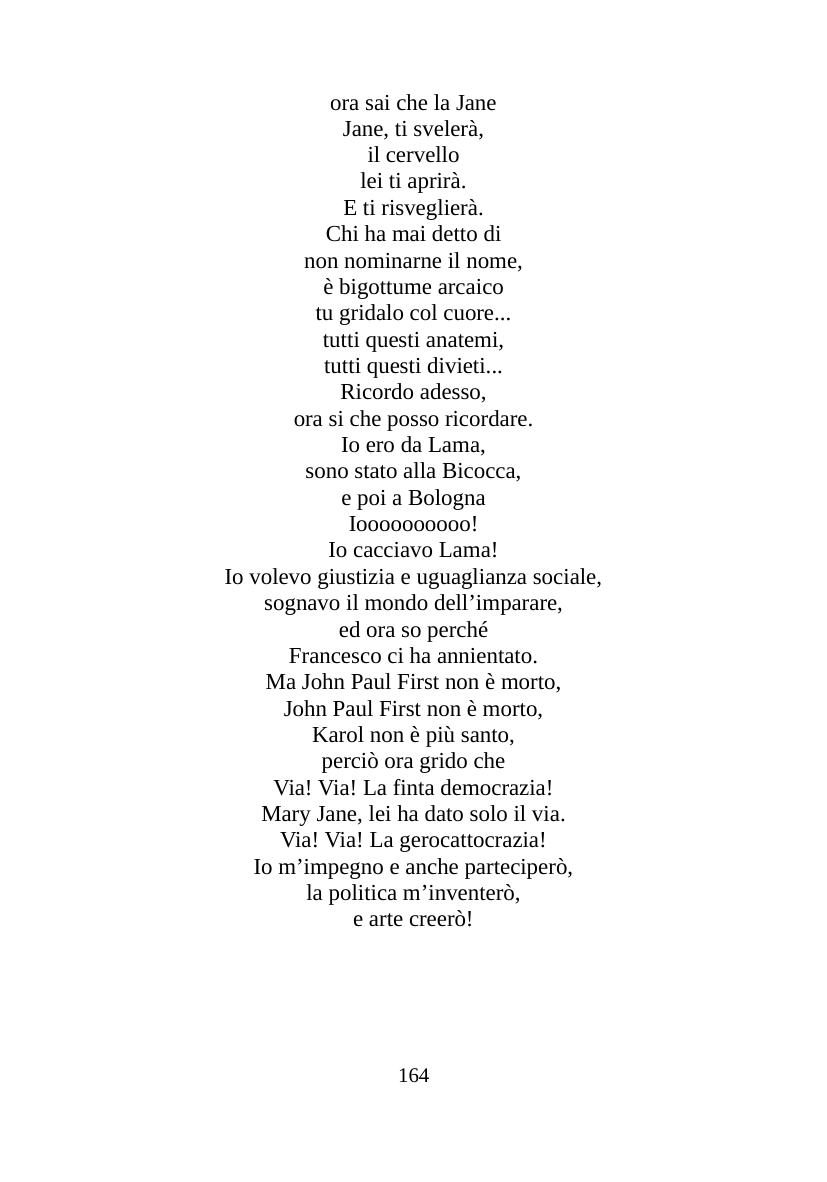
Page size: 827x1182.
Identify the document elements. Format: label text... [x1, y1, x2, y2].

text Via! Via! La gerocattocrazia! [88, 826, 738, 853]
text tu gridalo col cuore... [88, 299, 738, 326]
text sono stato alla Bicocca, [88, 457, 738, 484]
text John Paul First non è morto, [88, 695, 738, 721]
text Francesco ci ha annientato. [88, 642, 738, 668]
text Jane, ti svelerà, [88, 115, 738, 141]
text ed ora so perché [88, 616, 738, 642]
text ora sai che la Jane [88, 88, 738, 115]
text Io m’impegno e anche parteciperò, [88, 853, 738, 879]
text perciò ora grido che [88, 747, 738, 774]
text Mary Jane, lei ha dato solo il via. [88, 800, 738, 826]
text ora si che posso ricordare. [88, 405, 738, 431]
text Karol non è più santo, [88, 721, 738, 747]
text Chi ha mai detto di [88, 220, 738, 247]
text tutti questi divieti... [88, 352, 738, 378]
text non nominarne il nome, [88, 247, 738, 273]
text e poi a Bologna [88, 484, 738, 510]
text E ti risveglierà. [88, 194, 738, 220]
text tutti questi anatemi, [88, 326, 738, 352]
text e arte creerò! [88, 906, 738, 932]
text Ricordo adesso, [88, 378, 738, 405]
text lei ti aprirà. [88, 168, 738, 194]
text Io volevo giustizia e uguaglianza sociale, [88, 563, 738, 589]
text sognavo il mondo dell’imparare, [88, 589, 738, 616]
text è bigottume arcaico [88, 273, 738, 299]
text Via! Via! La finta democrazia! [88, 774, 738, 800]
text il cervello [88, 141, 738, 168]
text la politica m’inventerò, [88, 879, 738, 906]
text Io cacciavo Lama! [88, 537, 738, 563]
text Ma John Paul First non è morto, [88, 668, 738, 695]
text Ioooooooooo! [88, 510, 738, 537]
text Io ero da Lama, [88, 431, 738, 457]
